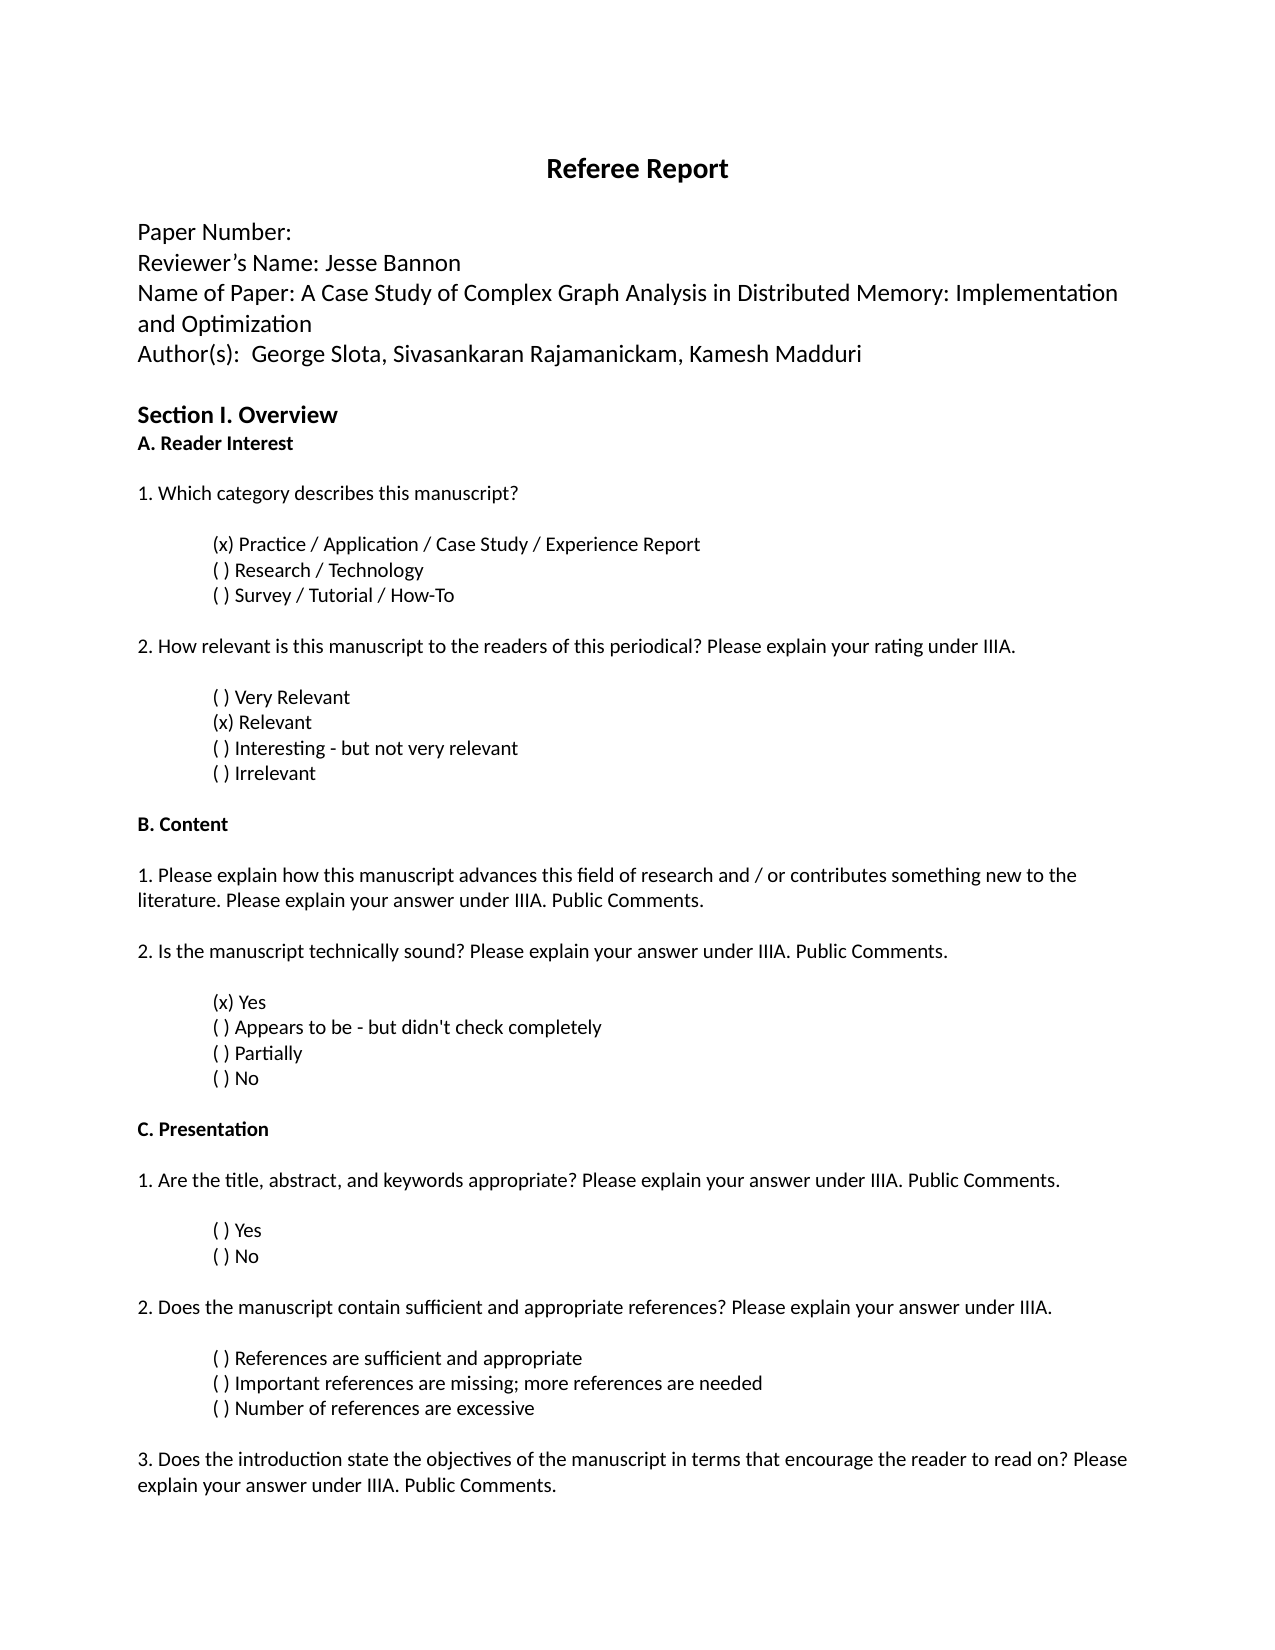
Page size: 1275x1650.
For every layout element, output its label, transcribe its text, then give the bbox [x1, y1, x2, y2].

text 1. Please explain how this manuscript advances this field of research and / or contributes something new to the literature. Please explain your answer under IIIA. Public Comments. [137, 862, 1138, 913]
text ( ) Important references are missing; more references are needed [212, 1370, 1138, 1396]
text C. Presentation [137, 1116, 1138, 1141]
text ( ) Partially [212, 1040, 1138, 1065]
text 2. Is the manuscript technically sound? Please explain your answer under IIIA. Public Comments. [137, 938, 1138, 963]
text Author(s): George Slota, Sivasankaran Rajamanickam, Kamesh Madduri [137, 338, 1138, 369]
text 1. Are the title, abstract, and keywords appropriate? Please explain your answer under IIIA. Public Comments. [137, 1167, 1138, 1192]
text ( ) No [212, 1243, 1138, 1268]
text Reviewer’s Name: Jesse Bannon [137, 247, 1138, 277]
text A. Reader Interest [137, 430, 1138, 455]
text ( ) References are sufficient and appropriate [212, 1345, 1138, 1370]
text 2. How relevant is this manuscript to the readers of this periodical? Please explain your rating under IIIA. [137, 633, 1138, 658]
text ( ) Very Relevant [212, 684, 1138, 709]
text 1. Which category describes this manuscript? [137, 481, 1138, 506]
text Section I. Overview [137, 399, 1138, 430]
text ( ) Number of references are excessive [212, 1396, 1138, 1421]
text Paper Number: [137, 216, 1138, 247]
text ( ) Irrelevant [212, 760, 1138, 786]
text ( ) Appears to be - but didn't check completely [212, 1014, 1138, 1040]
text (x) Yes [212, 989, 1138, 1014]
text ( ) No [212, 1065, 1138, 1091]
text (x) Relevant [212, 709, 1138, 735]
text ( ) Survey / Tutorial / How-To [212, 582, 1138, 608]
text ( ) Research / Technology [212, 557, 1138, 582]
text Referee Report [137, 150, 1138, 186]
text ( ) Yes [212, 1218, 1138, 1243]
text ( ) Interesting - but not very relevant [212, 735, 1138, 760]
text 2. Does the manuscript contain sufficient and appropriate references? Please explain your answer under IIIA. [137, 1294, 1138, 1319]
text B. Content [137, 811, 1138, 836]
text (x) Practice / Application / Case Study / Experience Report [212, 531, 1138, 557]
text Name of Paper: A Case Study of Complex Graph Analysis in Distributed Memory: Implementation and Optimization [137, 277, 1138, 338]
text 3. Does the introduction state the objectives of the manuscript in terms that encourage the reader to read on? Please explain your answer under IIIA. Public Comments. [137, 1446, 1138, 1497]
